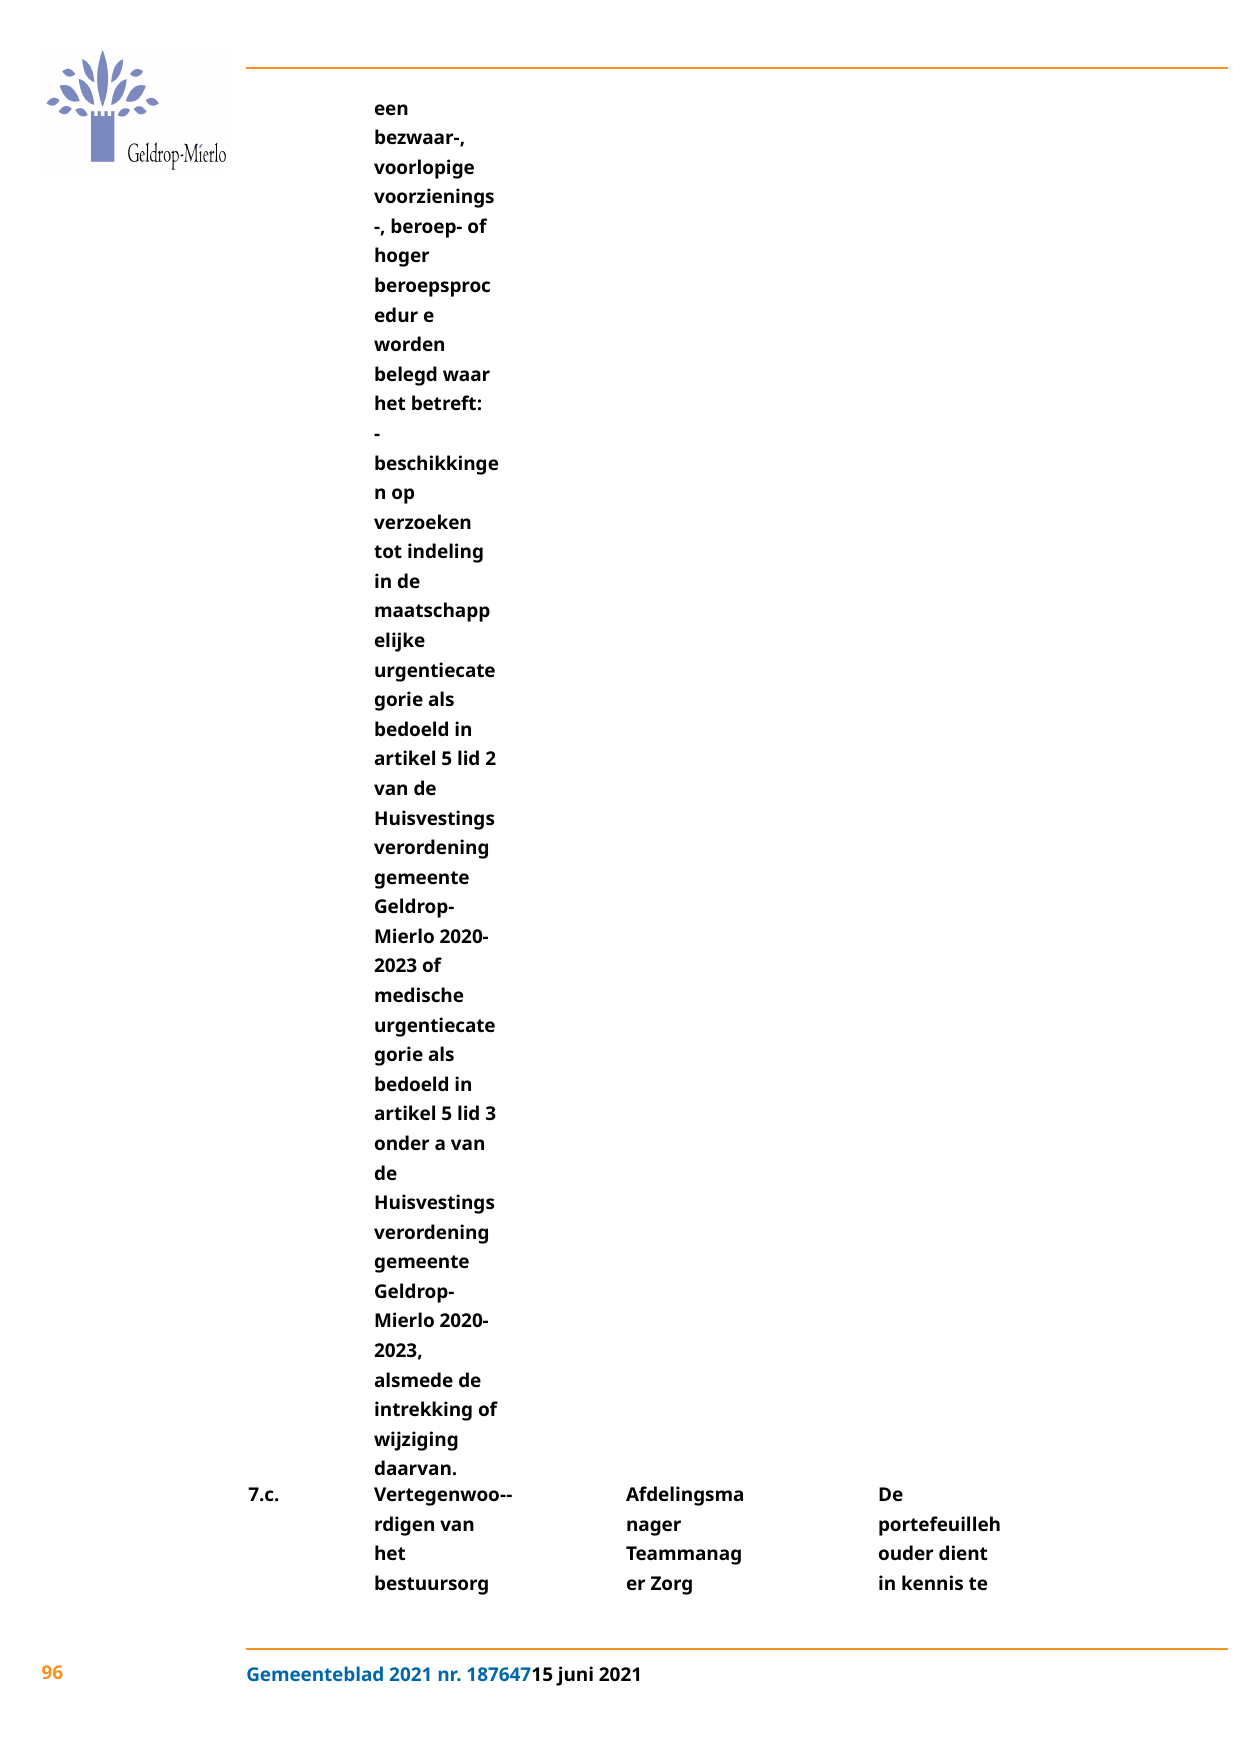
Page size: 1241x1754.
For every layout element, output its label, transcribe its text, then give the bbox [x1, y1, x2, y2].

table_cell [752, 1481, 878, 1596]
table_cell -- [500, 95, 626, 1481]
table_cell De portefeuillehouder dient in kennis te [878, 1481, 1004, 1596]
table_cell Afdelingsmanager Teammanager Zorg [626, 1481, 752, 1596]
table_cell [1004, 95, 1152, 1481]
table_cell Vertegenwoordigen van het bestuursorg [374, 1481, 500, 1596]
table_cell [878, 95, 1004, 1481]
table_cell [626, 95, 752, 1481]
table_cell -- [500, 1481, 626, 1596]
table_cell [1004, 1481, 1152, 1596]
table_cell [752, 95, 878, 1481]
table_cell een bezwaar-, voorlopige voorzienings-, beroep- of hoger beroepsprocedur e worden belegd waar het betreft: - beschikkingen op verzoeken tot indeling in de maatschappelijke urgentiecategorie als bedoeld in artikel 5 lid 2 van de Huisvestingsverordening gemeente Geldrop-Mierlo 2020-2023 of medische urgentiecategorie als bedoeld in artikel 5 lid 3 onder a van de Huisvestingsverordening gemeente Geldrop-Mierlo 2020-2023, alsmede de intrekking of wijziging daarvan. [374, 95, 500, 1481]
table_cell [248, 95, 374, 1481]
picture [41, 47, 231, 172]
table_cell 7.c. [248, 1481, 374, 1596]
